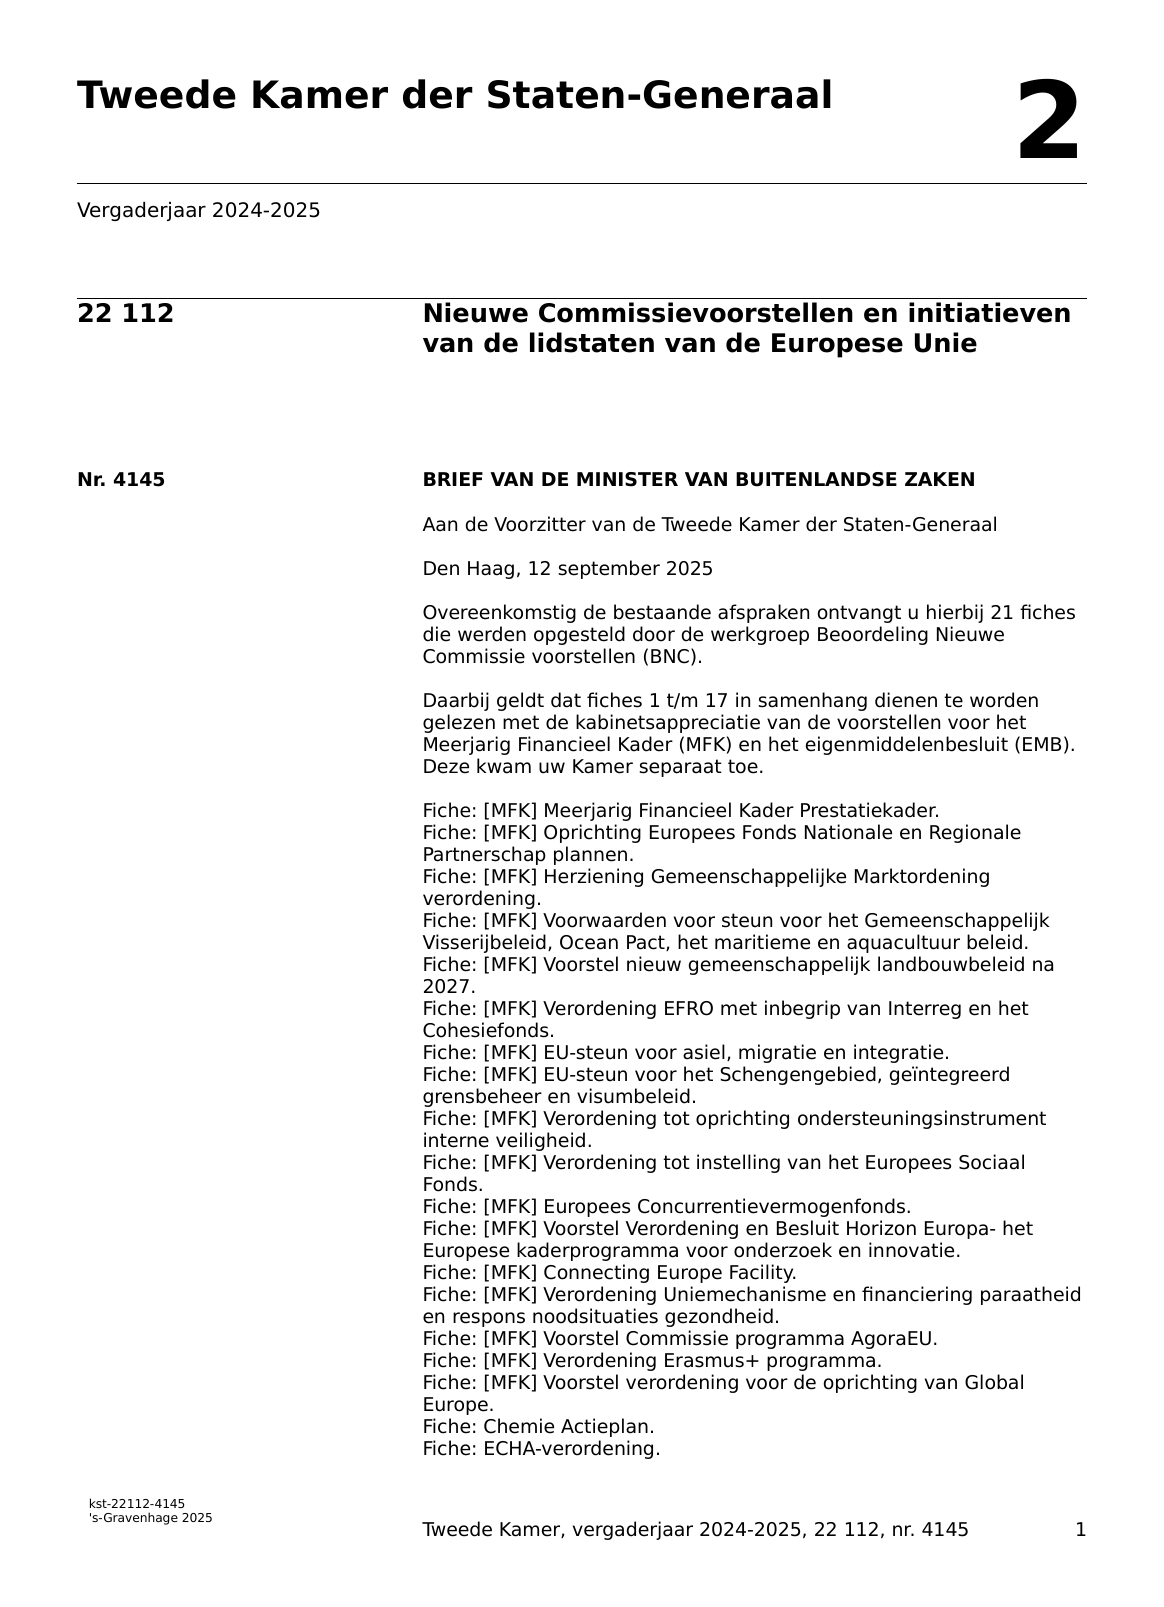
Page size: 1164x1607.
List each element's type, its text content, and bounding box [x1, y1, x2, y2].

text Fiche: [MFK] Oprichting Europees Fonds Nationale en Regionale Partnerschap plannen. [422, 822, 1087, 866]
text Fiche: [MFK] Europees Concurrentievermogenfonds. [422, 1196, 1087, 1218]
text Aan de Voorzitter van de Tweede Kamer der Staten-Generaal [422, 513, 1087, 536]
text Den Haag, 12 september 2025 [422, 558, 1087, 580]
text Fiche: [MFK] EU-steun voor het Schengengebied, geïntegreerd grensbeheer en visumbeleid. [422, 1064, 1087, 1108]
text Daarbij geldt dat fiches 1 t/m 17 in samenhang dienen te worden gelezen met de kabinetsappreciatie van de voorstellen voor het Meerjarig Financieel Kader (MFK) en het eigenmiddelenbesluit (EMB). Deze kwam uw Kamer separaat toe. [422, 690, 1087, 778]
text Fiche: [MFK] Meerjarig Financieel Kader Prestatiekader. [422, 800, 1087, 822]
text Fiche: [MFK] Voorwaarden voor steun voor het Gemeenschappelijk Visserijbeleid, Ocean Pact, het maritieme en aquacultuur beleid. [422, 910, 1087, 954]
text Fiche: [MFK] Voorstel Commissie programma AgoraEU. [422, 1328, 1087, 1349]
text 's-Gravenhage 2025 [88, 1511, 323, 1525]
table_cell Vergaderjaar 2024-2025 [77, 184, 1087, 298]
text Fiche: ECHA-verordening. [422, 1437, 1087, 1459]
text Fiche: [MFK] Voorstel nieuw gemeenschappelijk landbouwbeleid na 2027. [422, 954, 1087, 998]
text Fiche: [MFK] Herziening Gemeenschappelijke Marktordening verordening. [422, 866, 1087, 910]
text Fiche: [MFK] Voorstel verordening voor de oprichting van Global Europe. [422, 1372, 1087, 1416]
table_header Tweede Kamer der Staten-Generaal [77, 59, 886, 183]
text Fiche: [MFK] Voorstel Verordening en Besluit Horizon Europa- het Europese kaderprogramma voor onderzoek en innovatie. [422, 1218, 1087, 1262]
text Overeenkomstig de bestaande afspraken ontvangt u hierbij 21 fiches die werden opgesteld door de werkgroep Beoordeling Nieuwe Commissie voorstellen (BNC). [422, 602, 1087, 668]
text Fiche: [MFK] Connecting Europe Facility. [422, 1262, 1087, 1284]
subtitle Nr. 4145 BRIEF VAN DE MINISTER VAN BUITENLANDSE ZAKEN [77, 469, 1087, 491]
table_header 2 [886, 59, 1087, 183]
text Fiche: [MFK] Verordening tot oprichting ondersteuningsinstrument interne veiligheid. [422, 1108, 1087, 1152]
text kst-22112-4145 [88, 1497, 323, 1511]
text Fiche: Chemie Actieplan. [422, 1416, 1087, 1437]
text Fiche: [MFK] EU-steun voor asiel, migratie en integratie. [422, 1042, 1087, 1064]
text Fiche: [MFK] Verordening EFRO met inbegrip van Interreg en het Cohesiefonds. [422, 998, 1087, 1042]
subtitle 22 112 Nieuwe Commissievoorstellen en initiatieven van de lidstaten van de Europese Unie [77, 299, 1087, 358]
text Fiche: [MFK] Verordening Uniemechanisme en financiering paraatheid en respons noodsituaties gezondheid. [422, 1284, 1087, 1328]
text Fiche: [MFK] Verordening Erasmus+ programma. [422, 1349, 1087, 1372]
text Fiche: [MFK] Verordening tot instelling van het Europees Sociaal Fonds. [422, 1152, 1087, 1196]
